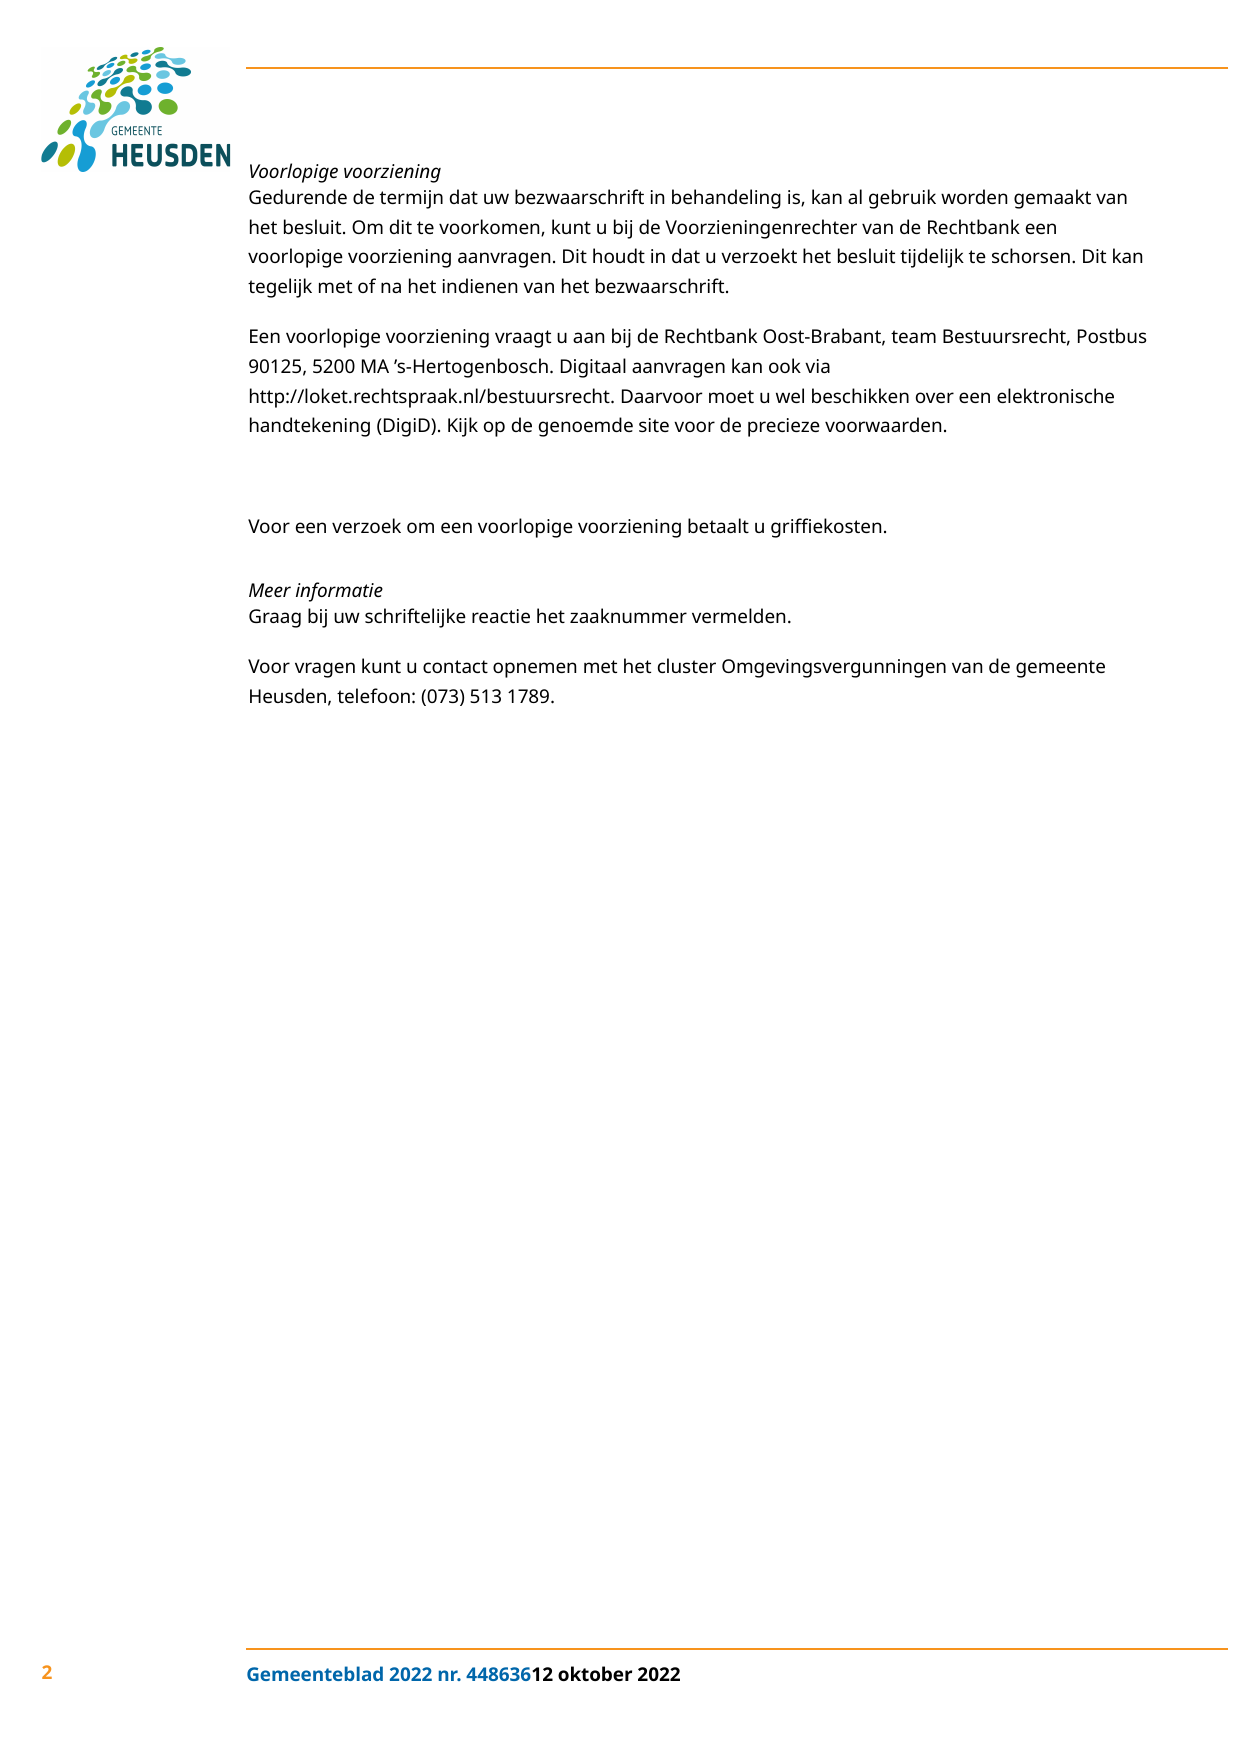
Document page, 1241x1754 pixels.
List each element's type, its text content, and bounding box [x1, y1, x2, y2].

text Voorlopige voorziening [248, 159, 1152, 184]
text Graag bij uw schriftelijke reactie het zaaknummer vermelden. [248, 603, 1152, 629]
text Gedurende de termijn dat uw bezwaarschrift in behandeling is, kan al gebruik worden gemaakt van het besluit. Om dit te voorkomen, kunt u bij de Voorzieningenrechter van de Rechtbank een voorlopige voorziening aanvragen. Dit houdt in dat u verzoekt het besluit tijdelijk te schorsen. Dit kan tegelijk met of na het indienen van het bezwaarschrift. [248, 184, 1152, 299]
text Meer informatie [248, 577, 1152, 603]
text Voor een verzoek om een voorlopige voorziening betaalt u griffiekosten. [248, 513, 1152, 539]
text Een voorlopige voorziening vraagt u aan bij de Rechtbank Oost-Brabant, team Bestuursrecht, Postbus 90125, 5200 MA ’s-Hertogenbosch. Digitaal aanvragen kan ook via http://loket.rechtspraak.nl/bestuursrecht. Daarvoor moet u wel beschikken over een elektronische handtekening (DigiD). Kijk op de genoemde site voor de precieze voorwaarden. [248, 324, 1152, 438]
text Voor vragen kunt u contact opnemen met het cluster Omgevingsvergunningen van de gemeente Heusden, telefoon: (073) 513 1789. [248, 653, 1152, 709]
picture [41, 47, 231, 172]
